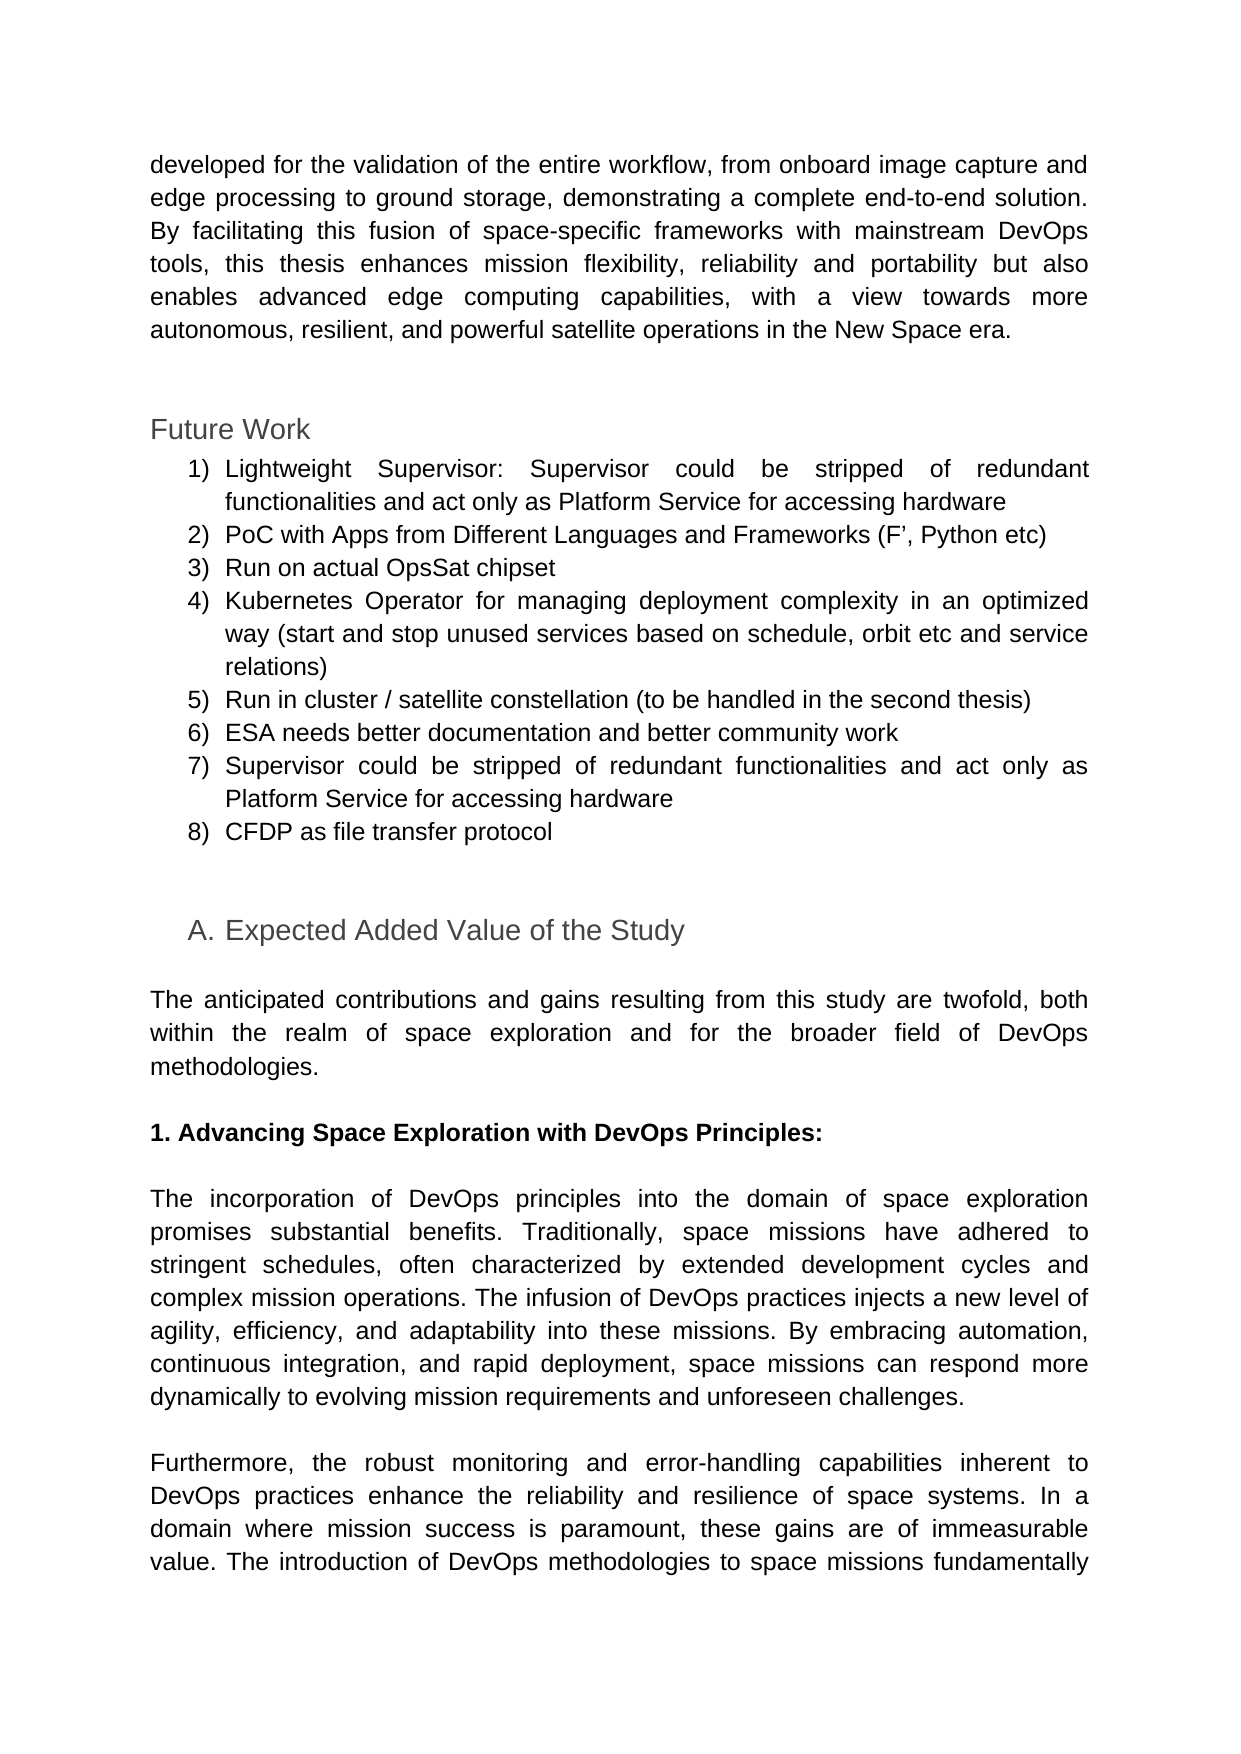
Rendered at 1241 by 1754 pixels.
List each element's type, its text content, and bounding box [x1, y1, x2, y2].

text developed for the validation of the entire workflow, from onboard image capture and edge processing to ground storage, demonstrating a complete end-to-end solution. By facilitating this fusion of space-specific frameworks with mainstream DevOps tools, this thesis enhances mission flexibility, reliability and portability but also enables advanced edge computing capabilities, with a view towards more autonomous, resilient, and powerful satellite operations in the New Space era. [150, 150, 1090, 344]
list Run in cluster / satellite constellation (to be handled in the second thesis) [187, 685, 1090, 713]
list CFDP as file transfer protocol [187, 817, 1090, 846]
text The anticipated contributions and gains resulting from this study are twofold, both within the realm of space exploration and for the broader field of DevOps methodologies. [150, 985, 1090, 1080]
list PoC with Apps from Different Languages and Frameworks (F’, Python etc) [187, 519, 1090, 548]
list Supervisor could be stripped of redundant functionalities and act only as Platform Service for accessing hardware [187, 751, 1090, 812]
list Lightweight Supervisor: Supervisor could be stripped of redundant functionalities and act only as Platform Service for accessing hardware [187, 453, 1090, 515]
text Furthermore, the robust monitoring and error-handling capabilities inherent to DevOps practices enhance the reliability and resilience of space systems. In a domain where mission success is paramount, these gains are of immeasurable value. The introduction of DevOps methodologies to space missions fundamentally [150, 1448, 1090, 1576]
subtitle Future Work [150, 412, 1090, 445]
text The incorporation of DevOps principles into the domain of space exploration promises substantial benefits. Traditionally, space missions have adhered to stringent schedules, often characterized by extended development cycles and complex mission operations. The infusion of DevOps practices injects a new level of agility, efficiency, and adaptability into these missions. By embracing automation, continuous integration, and rapid deployment, space missions can respond more dynamically to evolving mission requirements and unforeseen challenges. [150, 1183, 1090, 1410]
list ESA needs better documentation and better community work [187, 718, 1090, 746]
subtitle Expected Added Value of the Study [187, 913, 1090, 947]
list Run on actual OpsSat chipset [187, 553, 1090, 581]
text 1. Advancing Space Exploration with DevOps Principles: [150, 1117, 1090, 1146]
list Kubernetes Operator for managing deployment complexity in an optimized way (start and stop unused services based on schedule, orbit etc and service relations) [187, 586, 1090, 680]
